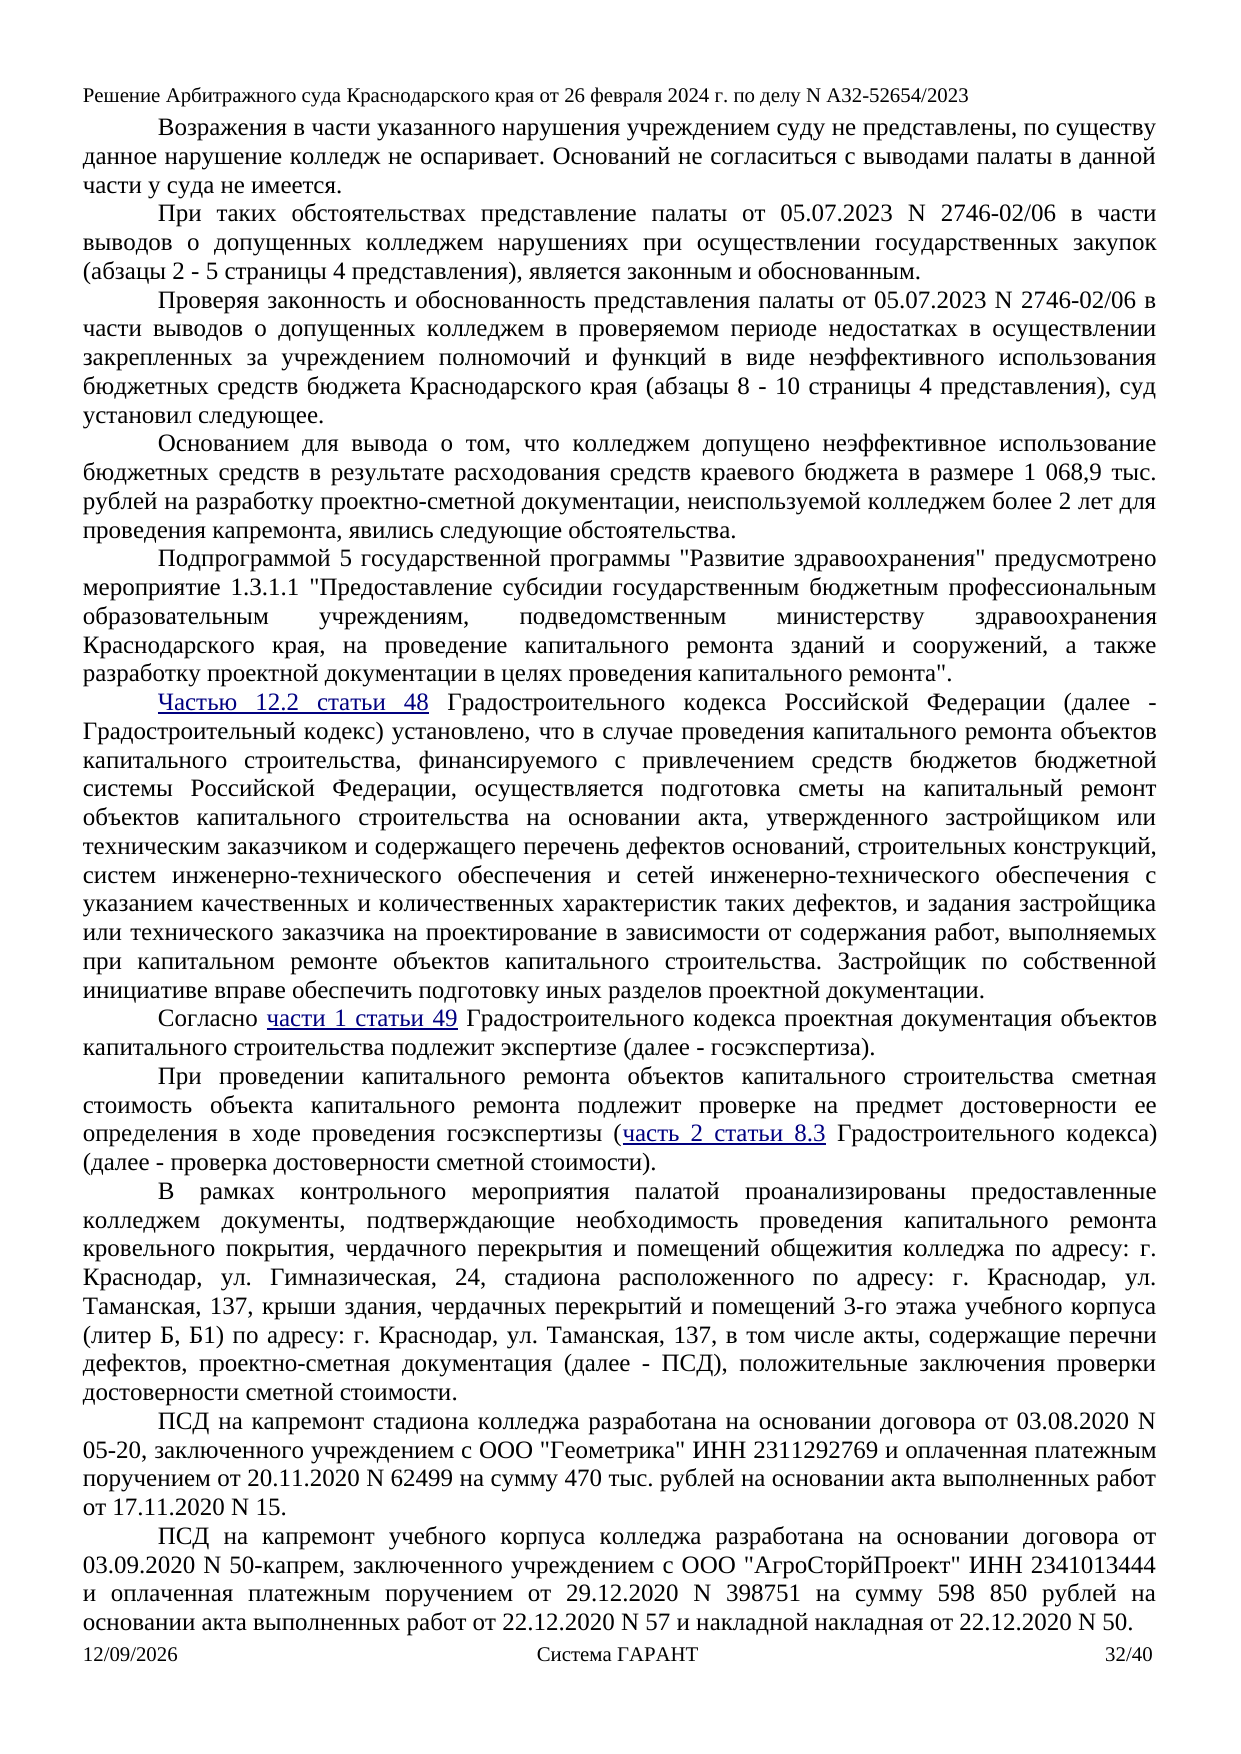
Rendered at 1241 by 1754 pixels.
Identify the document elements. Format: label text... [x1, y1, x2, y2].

text ПСД на капремонт стадиона колледжа разработана на основании договора от 03.08.2020 N 05-20, заключенного учреждением с ООО "Геометрика" ИНН 2311292769 и оплаченная платежным поручением от 20.11.2020 N 62499 на сумму 470 тыс. рублей на основании акта выполненных работ от 17.11.2020 N 15. [83, 1406, 1157, 1521]
text ПСД на капремонт учебного корпуса колледжа разработана на основании договора от 03.09.2020 N 50-капрем, заключенного учреждением с ООО "АгроСторйПроект" ИНН 2341013444 и оплаченная платежным поручением от 29.12.2020 N 398751 на сумму 598 850 рублей на основании акта выполненных работ от 22.12.2020 N 57 и накладной накладная от 22.12.2020 N 50. [83, 1521, 1157, 1636]
text Подпрограммой 5 государственной программы "Развитие здравоохранения" предусмотрено мероприятие 1.3.1.1 "Предоставление субсидии государственным бюджетным профессиональным образовательным учреждениям, подведомственным министерству здравоохранения Краснодарского края, на проведение капитального ремонта зданий и сооружений, а также разработку проектной документации в целях проведения капитального ремонта". [83, 543, 1157, 687]
text Частью 12.2 статьи 48 Градостроительного кодекса Российской Федерации (далее - Градостроительный кодекс) установлено, что в случае проведения капитального ремонта объектов капитального строительства, финансируемого с привлечением средств бюджетов бюджетной системы Российской Федерации, осуществляется подготовка сметы на капитальный ремонт объектов капитального строительства на основании акта, утвержденного застройщиком или техническим заказчиком и содержащего перечень дефектов оснований, строительных конструкций, систем инженерно-технического обеспечения и сетей инженерно-технического обеспечения с указанием качественных и количественных характеристик таких дефектов, и задания застройщика или технического заказчика на проектирование в зависимости от содержания работ, выполняемых при капитальном ремонте объектов капитального строительства. Застройщик по собственной инициативе вправе обеспечить подготовку иных разделов проектной документации. [83, 687, 1157, 1003]
text При проведении капитального ремонта объектов капитального строительства сметная стоимость объекта капитального ремонта подлежит проверке на предмет достоверности ее определения в ходе проведения госэкспертизы (часть 2 статьи 8.3 Градостроительного кодекса) (далее - проверка достоверности сметной стоимости). [83, 1061, 1157, 1176]
text При таких обстоятельствах представление палаты от 05.07.2023 N 2746-02/06 в части выводов о допущенных колледжем нарушениях при осуществлении государственных закупок (абзацы 2 - 5 страницы 4 представления), является законным и обоснованным. [83, 198, 1157, 285]
text Основанием для вывода о том, что колледжем допущено неэффективное использование бюджетных средств в результате расходования средств краевого бюджета в размере 1 068,9 тыс. рублей на разработку проектно-сметной документации, неиспользуемой колледжем более 2 лет для проведения капремонта, явились следующие обстоятельства. [83, 428, 1157, 543]
text В рамках контрольного мероприятия палатой проанализированы предоставленные колледжем документы, подтверждающие необходимость проведения капитального ремонта кровельного покрытия, чердачного перекрытия и помещений общежития колледжа по адресу: г. Краснодар, ул. Гимназическая, 24, стадиона расположенного по адресу: г. Краснодар, ул. Таманская, 137, крыши здания, чердачных перекрытий и помещений 3-го этажа учебного корпуса (литер Б, Б1) по адресу: г. Краснодар, ул. Таманская, 137, в том числе акты, содержащие перечни дефектов, проектно-сметная документация (далее - ПСД), положительные заключения проверки достоверности сметной стоимости. [83, 1176, 1157, 1406]
text Согласно части 1 статьи 49 Градостроительного кодекса проектная документация объектов капитального строительства подлежит экспертизе (далее - госэкспертиза). [83, 1003, 1157, 1061]
text Проверяя законность и обоснованность представления палаты от 05.07.2023 N 2746-02/06 в части выводов о допущенных колледжем в проверяемом периоде недостатках в осуществлении закрепленных за учреждением полномочий и функций в виде неэффективного использования бюджетных средств бюджета Краснодарского края (абзацы 8 - 10 страницы 4 представления), суд установил следующее. [83, 285, 1157, 428]
text Возражения в части указанного нарушения учреждением суду не представлены, по существу данное нарушение колледж не оспаривает. Оснований не согласиться с выводами палаты в данной части у суда не имеется. [83, 112, 1157, 198]
